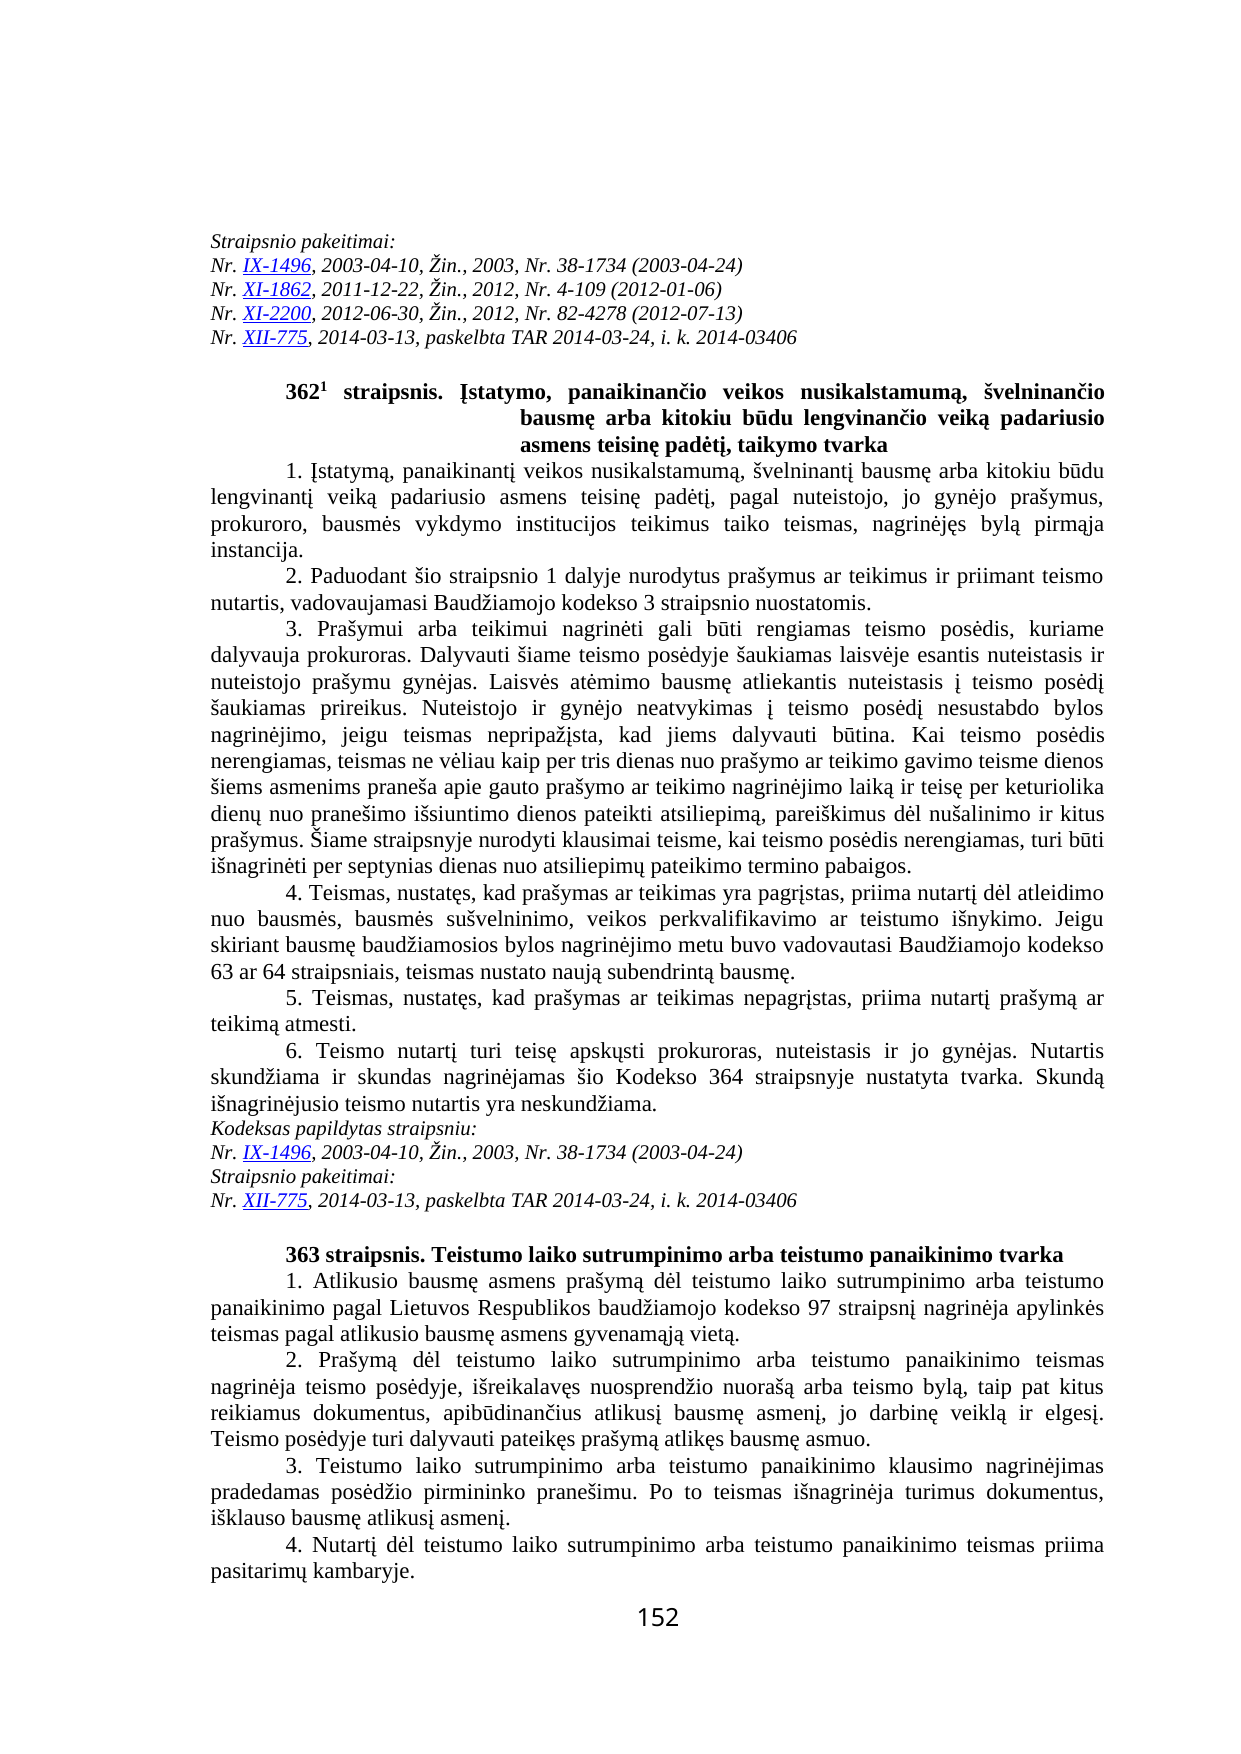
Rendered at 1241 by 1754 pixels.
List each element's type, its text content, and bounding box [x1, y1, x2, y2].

text Nr. XII-775, 2014-03-13, paskelbta TAR 2014-03-24, i. k. 2014-03406 [210, 1188, 1105, 1212]
text 4. Nutartį dėl teistumo laiko sutrumpinimo arba teistumo panaikinimo teismas priima pasitarimų kambaryje. [210, 1531, 1105, 1583]
text 1. Atlikusio bausmę asmens prašymą dėl teistumo laiko sutrumpinimo arba teistumo panaikinimo pagal Lietuvos Respublikos baudžiamojo kodekso 97 straipsnį nagrinėja apylinkės teismas pagal atlikusio bausmę asmens gyvenamąją vietą. [210, 1267, 1105, 1346]
text Kodeksas papildytas straipsniu: [210, 1116, 1105, 1140]
text 3. Teistumo laiko sutrumpinimo arba teistumo panaikinimo klausimo nagrinėjimas pradedamas posėdžio pirmininko pranešimu. Po to teismas išnagrinėja turimus dokumentus, išklauso bausmę atlikusį asmenį. [210, 1452, 1105, 1531]
text 2. Paduodant šio straipsnio 1 dalyje nurodytus prašymus ar teikimus ir priimant teismo nutartis, vadovaujamasi Baudžiamojo kodekso 3 straipsnio nuostatomis. [210, 562, 1105, 615]
text Nr. IX-1496, 2003-04-10, Žin., 2003, Nr. 38-1734 (2003-04-24) [210, 1140, 1105, 1164]
text Nr. IX-1496, 2003-04-10, Žin., 2003, Nr. 38-1734 (2003-04-24) [210, 253, 1105, 277]
text 6. Teismo nutartį turi teisę apskųsti prokuroras, nuteistasis ir jo gynėjas. Nutartis skundžiama ir skundas nagrinėjamas šio Kodekso 364 straipsnyje nustatyta tvarka. Skundą išnagrinėjusio teismo nutartis yra neskundžiama. [210, 1037, 1105, 1116]
text 5. Teismas, nustatęs, kad prašymas ar teikimas nepagrįstas, priima nutartį prašymą ar teikimą atmesti. [210, 984, 1105, 1037]
text Nr. XI-2200, 2012-06-30, Žin., 2012, Nr. 82-4278 (2012-07-13) [210, 301, 1105, 325]
text Straipsnio pakeitimai: [210, 1164, 1105, 1188]
text 2. Prašymą dėl teistumo laiko sutrumpinimo arba teistumo panaikinimo teismas nagrinėja teismo posėdyje, išreikalavęs nuosprendžio nuorašą arba teismo bylą, taip pat kitus reikiamus dokumentus, apibūdinančius atlikusį bausmę asmenį, jo darbinę veiklą ir elgesį. Teismo posėdyje turi dalyvauti pateikęs prašymą atlikęs bausmę asmuo. [210, 1346, 1105, 1452]
text 3. Prašymui arba teikimui nagrinėti gali būti rengiamas teismo posėdis, kuriame dalyvauja prokuroras. Dalyvauti šiame teismo posėdyje šaukiamas laisvėje esantis nuteistasis ir nuteistojo prašymu gynėjas. Laisvės atėmimo bausmę atliekantis nuteistasis į teismo posėdį šaukiamas prireikus. Nuteistojo ir gynėjo neatvykimas į teismo posėdį nesustabdo bylos nagrinėjimo, jeigu teismas nepripažįsta, kad jiems dalyvauti būtina. Kai teismo posėdis nerengiamas, teismas ne vėliau kaip per tris dienas nuo prašymo ar teikimo gavimo teisme dienos šiems asmenims praneša apie gauto prašymo ar teikimo nagrinėjimo laiką ir teisę per keturiolika dienų nuo pranešimo išsiuntimo dienos pateikti atsiliepimą, pareiškimus dėl nušalinimo ir kitus prašymus. Šiame straipsnyje nurodyti klausimai teisme, kai teismo posėdis nerengiamas, turi būti išnagrinėti per septynias dienas nuo atsiliepimų pateikimo termino pabaigos. [210, 615, 1105, 879]
text 363 straipsnis. Teistumo laiko sutrumpinimo arba teistumo panaikinimo tvarka [285, 1241, 1105, 1267]
text Nr. XII-775, 2014-03-13, paskelbta TAR 2014-03-24, i. k. 2014-03406 [210, 325, 1105, 349]
text Straipsnio pakeitimai: [210, 229, 1105, 253]
text 4. Teismas, nustatęs, kad prašymas ar teikimas yra pagrįstas, priima nutartį dėl atleidimo nuo bausmės, bausmės sušvelninimo, veikos perkvalifikavimo ar teistumo išnykimo. Jeigu skiriant bausmę baudžiamosios bylos nagrinėjimo metu buvo vadovautasi Baudžiamojo kodekso 63 ar 64 straipsniais, teismas nustato naują subendrintą bausmę. [210, 879, 1105, 984]
text 3621 straipsnis. Įstatymo, panaikinančio veikos nusikalstamumą, švelninančio bausmę arba kitokiu būdu lengvinančio veiką padariusio asmens teisinę padėtį, taikymo tvarka [285, 378, 1105, 457]
text Nr. XI-1862, 2011-12-22, Žin., 2012, Nr. 4-109 (2012-01-06) [210, 277, 1105, 301]
text 1. Įstatymą, panaikinantį veikos nusikalstamumą, švelninantį bausmę arba kitokiu būdu lengvinantį veiką padariusio asmens teisinę padėtį, pagal nuteistojo, jo gynėjo prašymus, prokuroro, bausmės vykdymo institucijos teikimus taiko teismas, nagrinėjęs bylą pirmąja instancija. [210, 457, 1105, 562]
